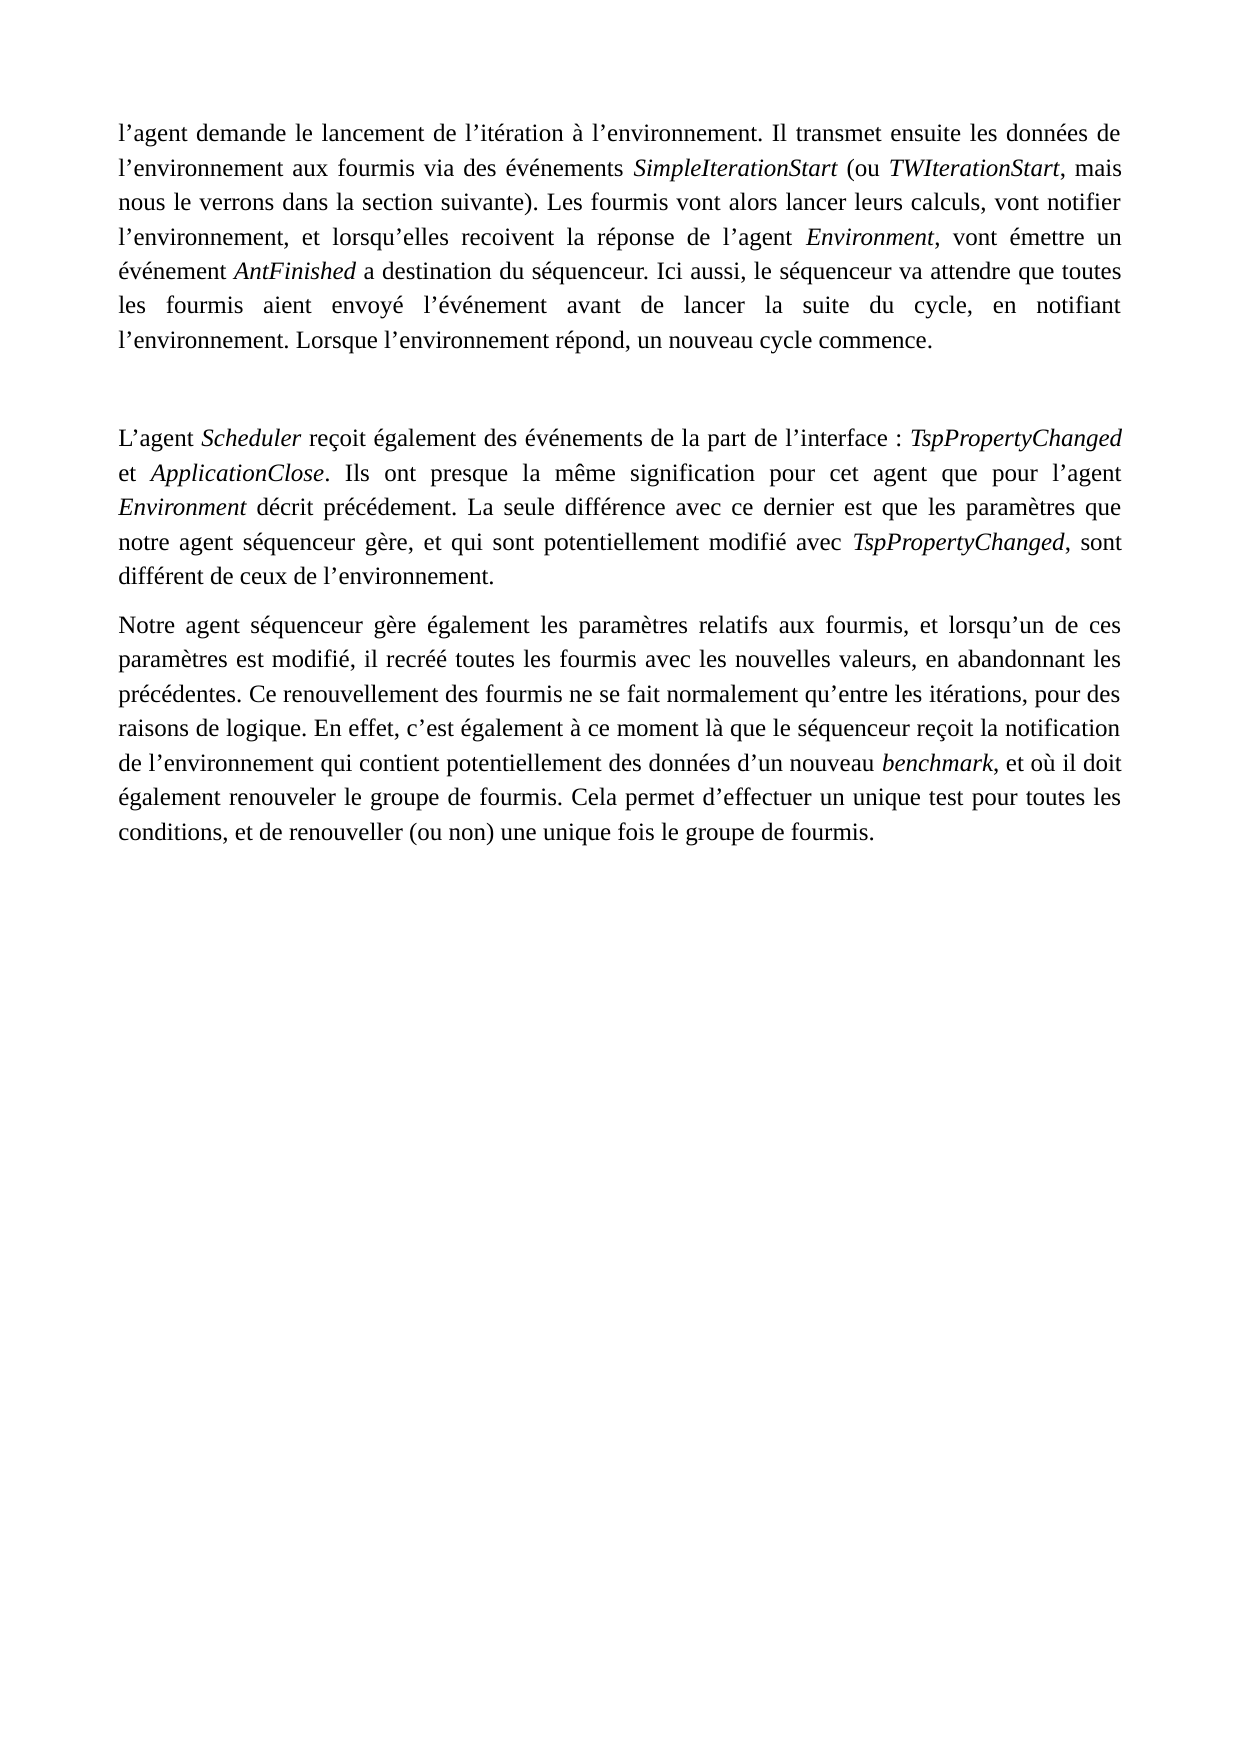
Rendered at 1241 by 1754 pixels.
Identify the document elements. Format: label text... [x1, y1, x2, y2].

text Notre agent séquenceur gère également les paramètres relatifs aux fourmis, et lorsqu’un de ces paramètres est modifié, il recréé toutes les fourmis avec les nouvelles valeurs, en abandonnant les précédentes. Ce renouvellement des fourmis ne se fait normalement qu’entre les itérations, pour des raisons de logique. En effet, c’est également à ce moment là que le séquenceur reçoit la notification de l’environnement qui contient potentiellement des données d’un nouveau benchmark, et où il doit également renouveler le groupe de fourmis. Cela permet d’effectuer un unique test pour toutes les conditions, et de renouveller (ou non) une unique fois le groupe de fourmis. [118, 610, 1122, 846]
text l’agent demande le lancement de l’itération à l’environnement. Il transmet ensuite les données de l’environnement aux fourmis via des événements SimpleIterationStart (ou TWIterationStart, mais nous le verrons dans la section suivante). Les fourmis vont alors lancer leurs calculs, vont notifier l’environnement, et lorsqu’elles recoivent la réponse de l’agent Environment, vont émettre un événement AntFinished a destination du séquenceur. Ici aussi, le séquenceur va attendre que toutes les fourmis aient envoyé l’événement avant de lancer la suite du cycle, en notifiant l’environnement. Lorsque l’environnement répond, un nouveau cycle commence. [118, 118, 1122, 354]
text L’agent Scheduler reçoit également des événements de la part de l’interface : TspPropertyChanged et ApplicationClose. Ils ont presque la même signification pour cet agent que pour l’agent Environment décrit précédement. La seule différence avec ce dernier est que les paramètres que notre agent séquenceur gère, et qui sont potentiellement modifié avec TspPropertyChanged, sont différent de ceux de l’environnement. [118, 423, 1122, 590]
